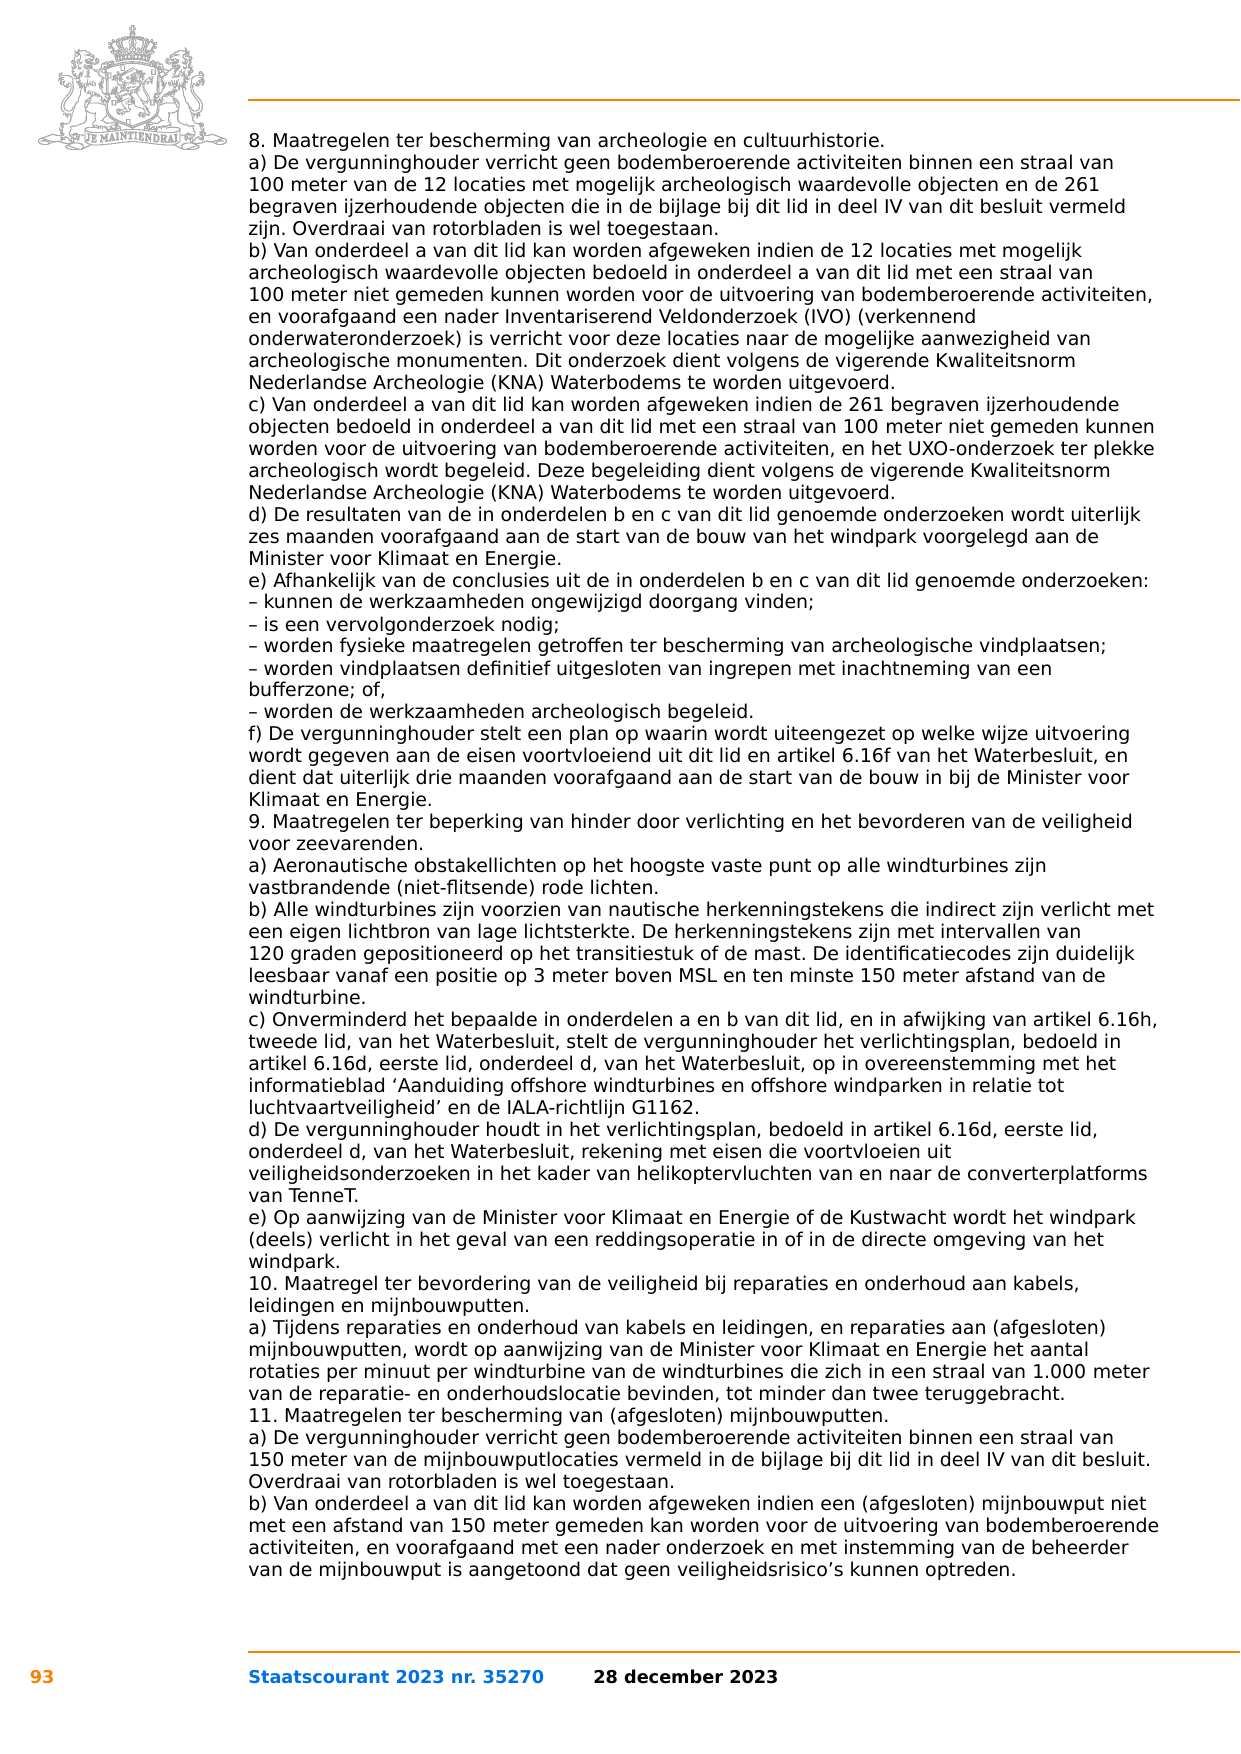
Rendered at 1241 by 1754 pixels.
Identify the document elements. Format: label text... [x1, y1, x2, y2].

text – worden vindplaatsen definitief uitgesloten van ingrepen met inachtneming van een bufferzone; of, [248, 657, 1163, 701]
text – worden de werkzaamheden archeologisch begeleid. [248, 701, 1163, 723]
text 11. Maatregelen ter bescherming van (afgesloten) mijnbouwputten. [248, 1405, 1163, 1427]
text d) De vergunninghouder houdt in het verlichtingsplan, bedoeld in artikel 6.16d, eerste lid, onderdeel d, van het Waterbesluit, rekening met eisen die voortvloeien uit veiligheidsonderzoeken in het kader van helikoptervluchten van en naar de converterplatforms van TenneT. [248, 1119, 1163, 1207]
text a) Tijdens reparaties en onderhoud van kabels en leidingen, en reparaties aan (afgesloten) mijnbouwputten, wordt op aanwijzing van de Minister voor Klimaat en Energie het aantal rotaties per minuut per windturbine van de windturbines die zich in een straal van 1.000 meter van de reparatie- en onderhoudslocatie bevinden, tot minder dan twee teruggebracht. [248, 1317, 1163, 1405]
text c) Onverminderd het bepaalde in onderdelen a en b van dit lid, en in afwijking van artikel 6.16h, tweede lid, van het Waterbesluit, stelt de vergunninghouder het verlichtingsplan, bedoeld in artikel 6.16d, eerste lid, onderdeel d, van het Waterbesluit, op in overeenstemming met het informatieblad ‘Aanduiding offshore windturbines en offshore windparken in relatie tot luchtvaartveiligheid’ en de IALA-richtlijn G1162. [248, 1009, 1163, 1119]
text – worden fysieke maatregelen getroffen ter bescherming van archeologische vindplaatsen; [248, 635, 1163, 657]
text – is een vervolgonderzoek nodig; [248, 613, 1163, 635]
text 10. Maatregel ter bevordering van de veiligheid bij reparaties en onderhoud aan kabels, leidingen en mijnbouwputten. [248, 1273, 1163, 1317]
text e) Op aanwijzing van de Minister voor Klimaat en Energie of de Kustwacht wordt het windpark (deels) verlicht in het geval van een reddingsoperatie in of in de directe omgeving van het windpark. [248, 1207, 1163, 1273]
text f) De vergunninghouder stelt een plan op waarin wordt uiteengezet op welke wijze uitvoering wordt gegeven aan de eisen voortvloeiend uit dit lid en artikel 6.16f van het Waterbesluit, en dient dat uiterlijk drie maanden voorafgaand aan de start van de bouw in bij de Minister voor Klimaat en Energie. [248, 723, 1163, 811]
text a) Aeronautische obstakellichten op het hoogste vaste punt op alle windturbines zijn vastbrandende (niet-flitsende) rode lichten. [248, 855, 1163, 899]
picture [38, 25, 227, 150]
text a) De vergunninghouder verricht geen bodemberoerende activiteiten binnen een straal van 150 meter van de mijnbouwputlocaties vermeld in de bijlage bij dit lid in deel IV van dit besluit. Overdraai van rotorbladen is wel toegestaan. [248, 1427, 1163, 1493]
text c) Van onderdeel a van dit lid kan worden afgeweken indien de 261 begraven ijzerhoudende objecten bedoeld in onderdeel a van dit lid met een straal van 100 meter niet gemeden kunnen worden voor de uitvoering van bodemberoerende activiteiten, en het UXO-onderzoek ter plekke archeologisch wordt begeleid. Deze begeleiding dient volgens de vigerende Kwaliteitsnorm Nederlandse Archeologie (KNA) Waterbodems te worden uitgevoerd. [248, 394, 1163, 503]
text a) De vergunninghouder verricht geen bodemberoerende activiteiten binnen een straal van 100 meter van de 12 locaties met mogelijk archeologisch waardevolle objecten en de 261 begraven ijzerhoudende objecten die in de bijlage bij dit lid in deel IV van dit besluit vermeld zijn. Overdraai van rotorbladen is wel toegestaan. [248, 152, 1163, 240]
text 8. Maatregelen ter bescherming van archeologie en cultuurhistorie. [248, 130, 1163, 152]
text b) Van onderdeel a van dit lid kan worden afgeweken indien een (afgesloten) mijnbouwput niet met een afstand van 150 meter gemeden kan worden voor de uitvoering van bodemberoerende activiteiten, en voorafgaand met een nader onderzoek en met instemming van de beheerder van de mijnbouwput is aangetoond dat geen veiligheidsrisico’s kunnen optreden. [248, 1493, 1163, 1581]
text b) Van onderdeel a van dit lid kan worden afgeweken indien de 12 locaties met mogelijk archeologisch waardevolle objecten bedoeld in onderdeel a van dit lid met een straal van 100 meter niet gemeden kunnen worden voor de uitvoering van bodemberoerende activiteiten, en voorafgaand een nader Inventariserend Veldonderzoek (IVO) (verkennend onderwateronderzoek) is verricht voor deze locaties naar de mogelijke aanwezigheid van archeologische monumenten. Dit onderzoek dient volgens de vigerende Kwaliteitsnorm Nederlandse Archeologie (KNA) Waterbodems te worden uitgevoerd. [248, 240, 1163, 394]
text b) Alle windturbines zijn voorzien van nautische herkenningstekens die indirect zijn verlicht met een eigen lichtbron van lage lichtsterkte. De herkenningstekens zijn met intervallen van 120 graden gepositioneerd op het transitiestuk of de mast. De identificatiecodes zijn duidelijk leesbaar vanaf een positie op 3 meter boven MSL en ten minste 150 meter afstand van de windturbine. [248, 899, 1163, 1009]
text d) De resultaten van de in onderdelen b en c van dit lid genoemde onderzoeken wordt uiterlijk zes maanden voorafgaand aan de start van de bouw van het windpark voorgelegd aan de Minister voor Klimaat en Energie. [248, 503, 1163, 569]
text 9. Maatregelen ter beperking van hinder door verlichting en het bevorderen van de veiligheid voor zeevarenden. [248, 811, 1163, 855]
text – kunnen de werkzaamheden ongewijzigd doorgang vinden; [248, 591, 1163, 613]
text e) Afhankelijk van de conclusies uit de in onderdelen b en c van dit lid genoemde onderzoeken: [248, 569, 1163, 591]
